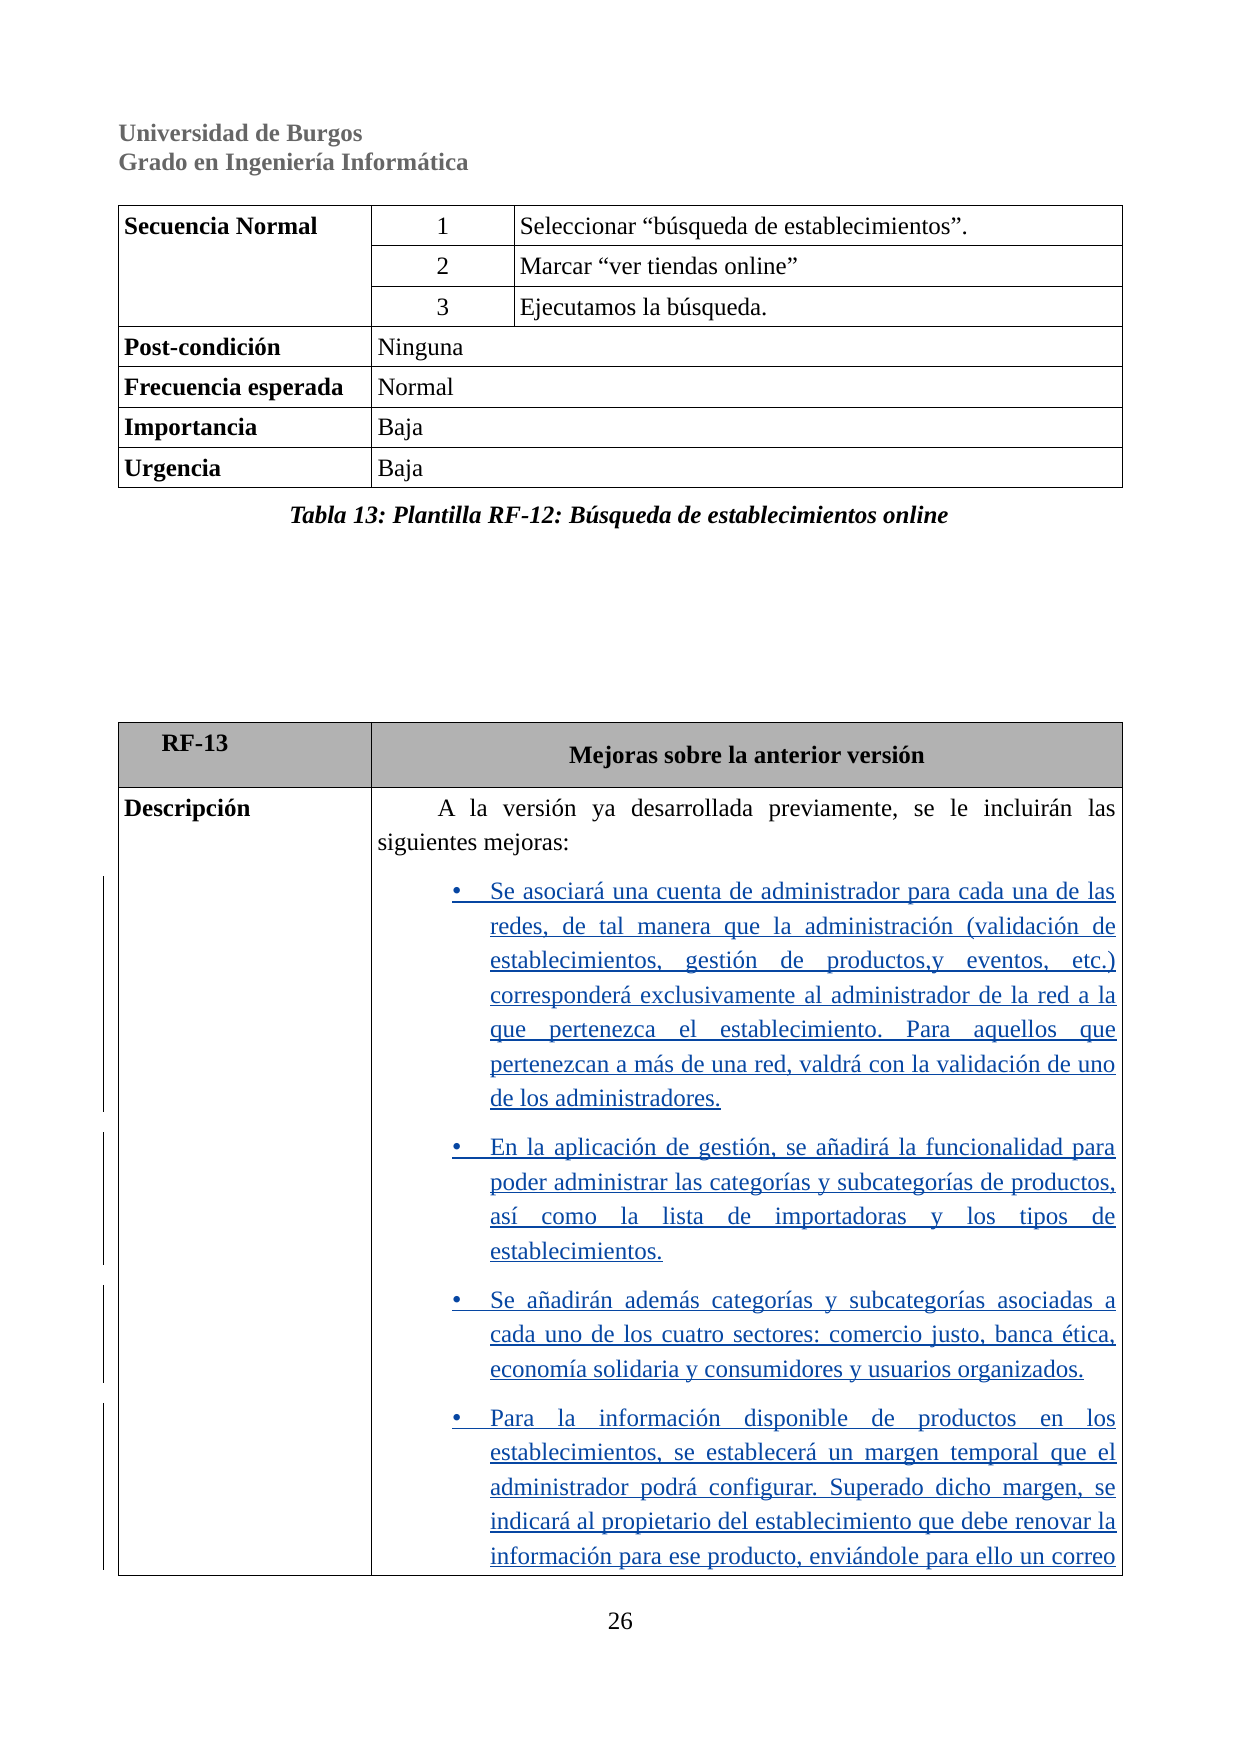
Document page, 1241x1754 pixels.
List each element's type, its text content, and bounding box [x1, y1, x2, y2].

table_cell Marcar “ver tiendas online” [515, 246, 1122, 286]
table_cell Secuencia Normal [119, 206, 371, 326]
text Tabla 13: Plantilla RF-12: Búsqueda de establecimientos online [118, 500, 1122, 529]
table_cell Baja [372, 408, 1122, 447]
table_cell A la versión ya desarrollada previamente, se le incluirán las siguientes mejoras: Se asociará una cuenta de administrador para cada una de las redes, de tal manera que la administración (validación de establecimientos, gestión de productos,y eventos, etc.) corresponderá exclusivamente al administrador de la red a la que pertenezca el establecimiento. Para aquellos que pertenezcan a más de una red, valdrá con la validación de uno de los administradores. En la aplicación de gestión, se añadirá la funcionalidad para poder administrar las categorías y subcategorías de productos, así como la lista de importadoras y los tipos de establecimientos. Se añadirán además categorías y subcategorías asociadas a cada uno de los cuatro sectores: comercio justo, banca ética, economía solidaria y consumidores y usuarios organizados. Para la información disponible de productos en los establecimientos, se establecerá un margen temporal que el administrador podrá configurar. Superado dicho margen, se indicará al propietario del establecimiento que debe renovar la información para ese producto, enviándole para ello un correo [372, 788, 1122, 1575]
table_cell Descripción [119, 788, 371, 1575]
table_cell Importancia [119, 408, 371, 447]
table_cell Urgencia [119, 448, 371, 487]
table_cell Baja [372, 448, 1122, 487]
table_cell Frecuencia esperada [119, 367, 371, 407]
table_cell Seleccionar “búsqueda de establecimientos”. [515, 206, 1122, 245]
table_cell 1 [372, 206, 514, 245]
table_cell Normal [372, 367, 1122, 407]
table_cell Ninguna [372, 327, 1122, 366]
table_header [119, 723, 371, 787]
table_cell Ejecutamos la búsqueda. [515, 287, 1122, 326]
table_header Mejoras sobre la anterior versión [372, 723, 1122, 787]
table_cell Post-condición [119, 327, 371, 366]
table_cell 2 [372, 246, 514, 286]
table_cell 3 [372, 287, 514, 326]
